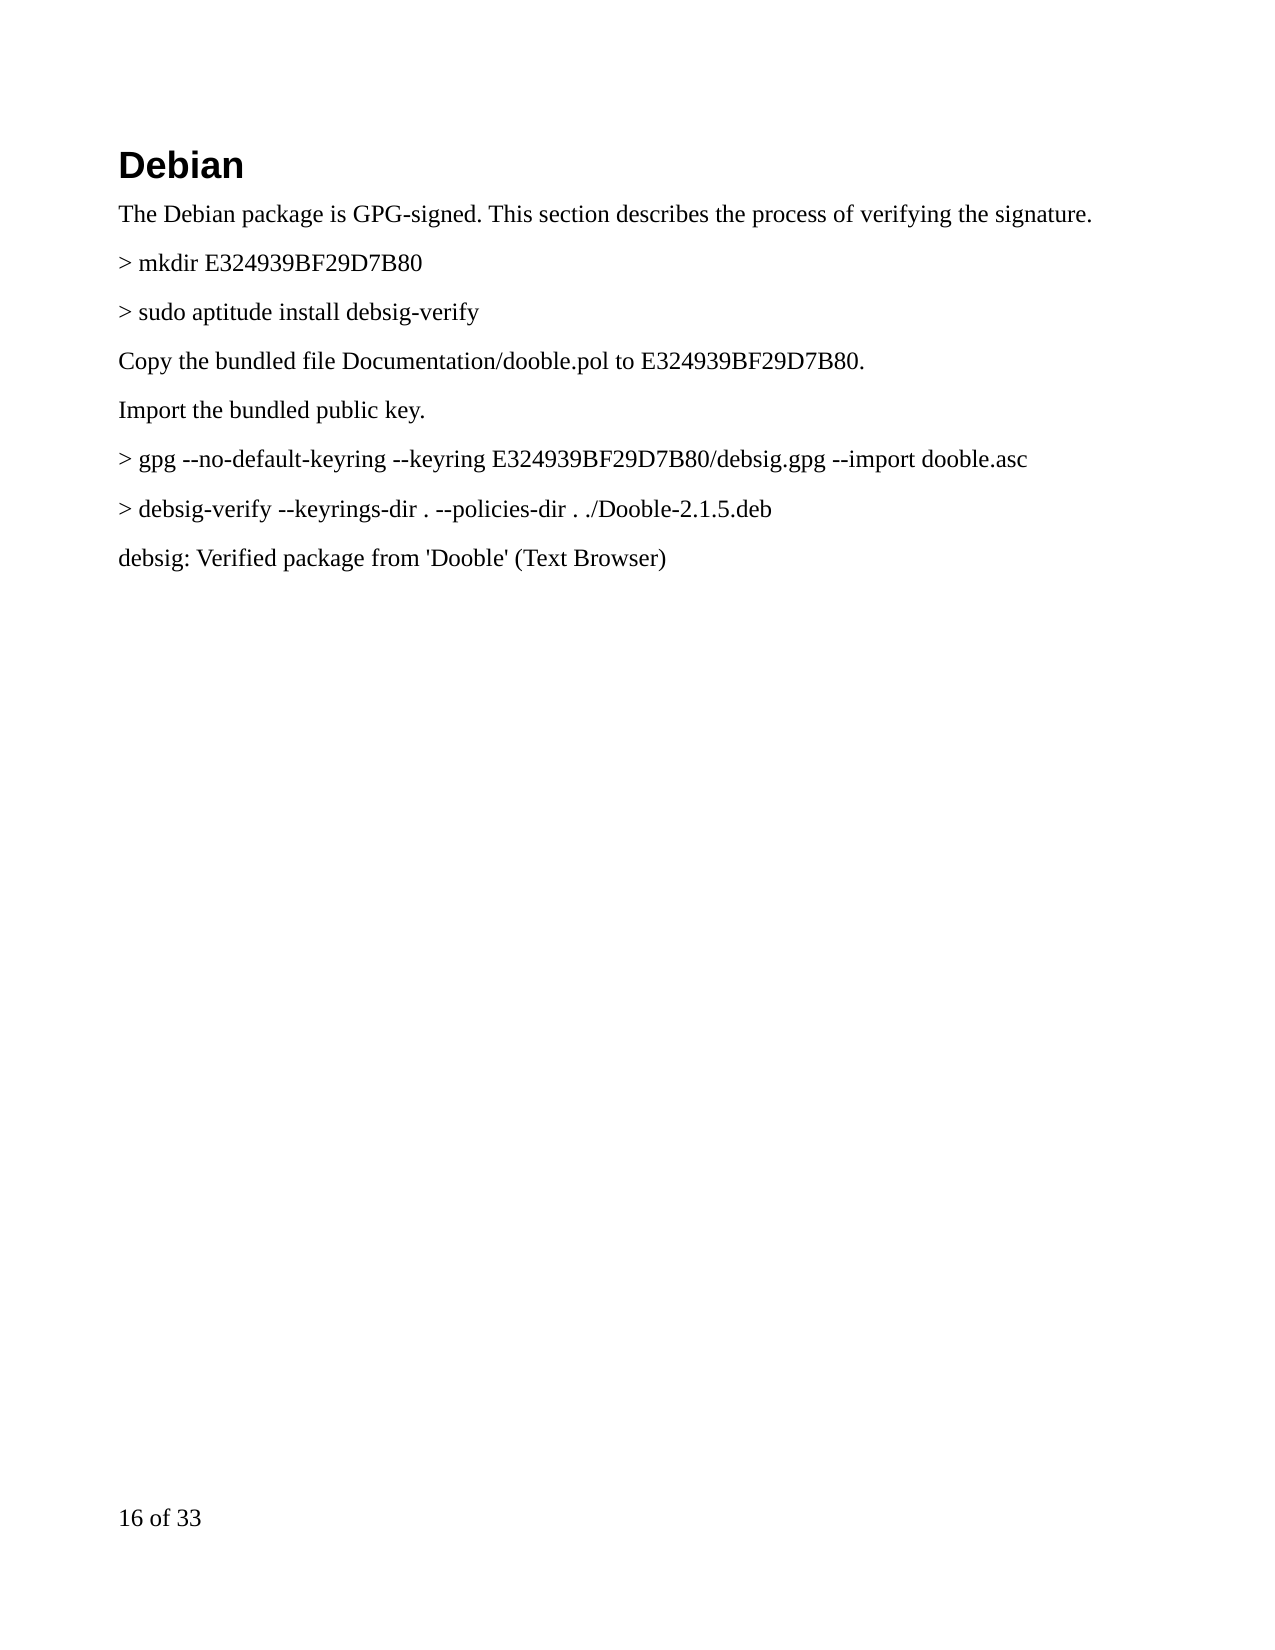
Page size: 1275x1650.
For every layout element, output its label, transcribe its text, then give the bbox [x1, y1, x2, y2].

text Import the bundled public key. [118, 396, 1157, 424]
text Copy the bundled file Documentation/dooble.pol to E324939BF29D7B80. [118, 346, 1157, 375]
text The Debian package is GPG-signed. This section describes the process of verifying the signature. [118, 199, 1157, 228]
text > gpg --no-default-keyring --keyring E324939BF29D7B80/debsig.gpg --import dooble.asc [118, 444, 1157, 473]
text > sudo aptitude install debsig-verify [118, 297, 1157, 326]
text debsig: Verified package from 'Dooble' (Text Browser) [118, 543, 1157, 571]
text > debsig-verify --keyrings-dir . --policies-dir . ./Dooble-2.1.5.deb [118, 494, 1157, 522]
text > mkdir E324939BF29D7B80 [118, 248, 1157, 277]
subtitle Debian [118, 143, 1157, 187]
